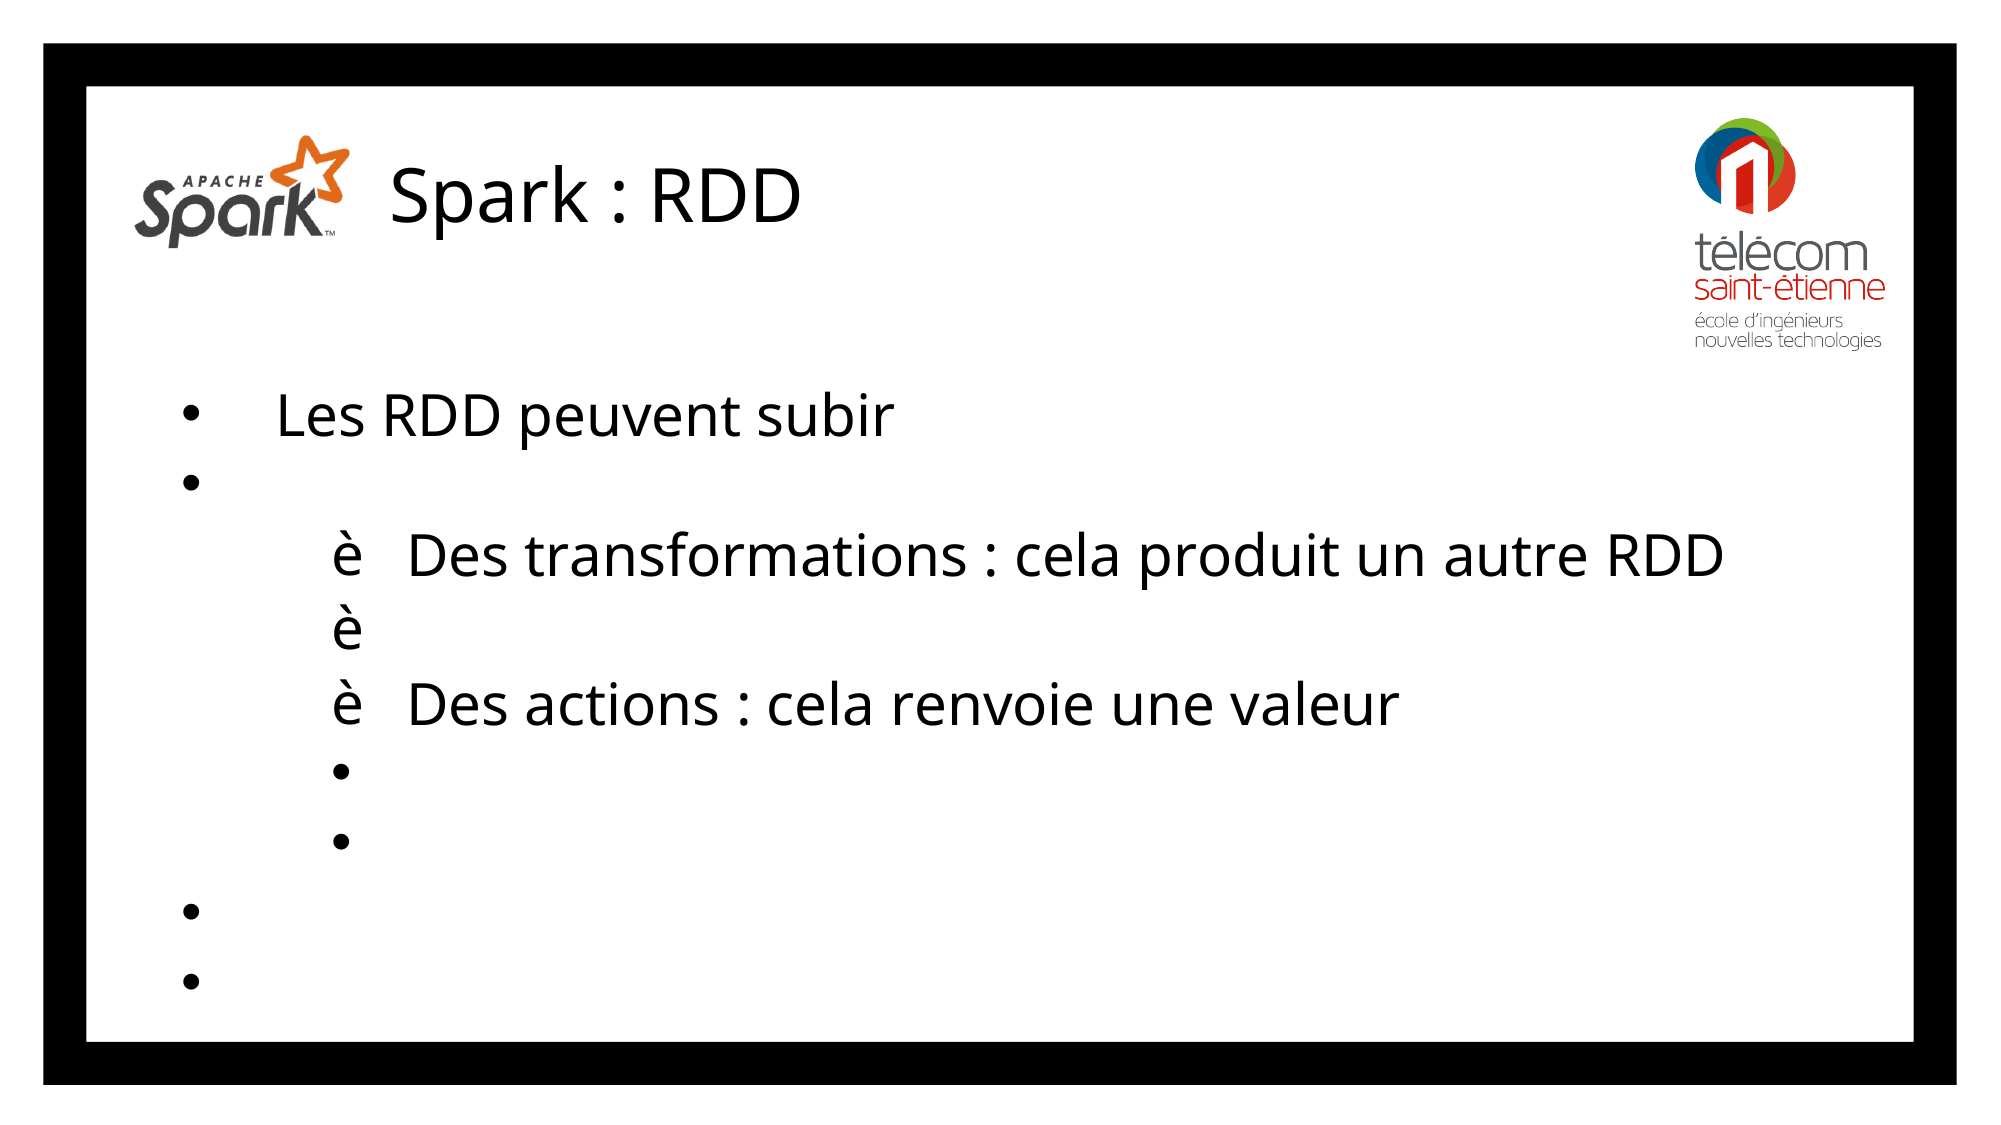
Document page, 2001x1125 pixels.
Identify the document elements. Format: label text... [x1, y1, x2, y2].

picture [133, 135, 350, 250]
title Spark : RDD [369, 138, 1849, 304]
text_box Les RDD peuvent subir Des transformations : cela produit un autre RDD Des actions : cela renvoie une valeur [166, 370, 1785, 1125]
picture [1695, 118, 1885, 351]
